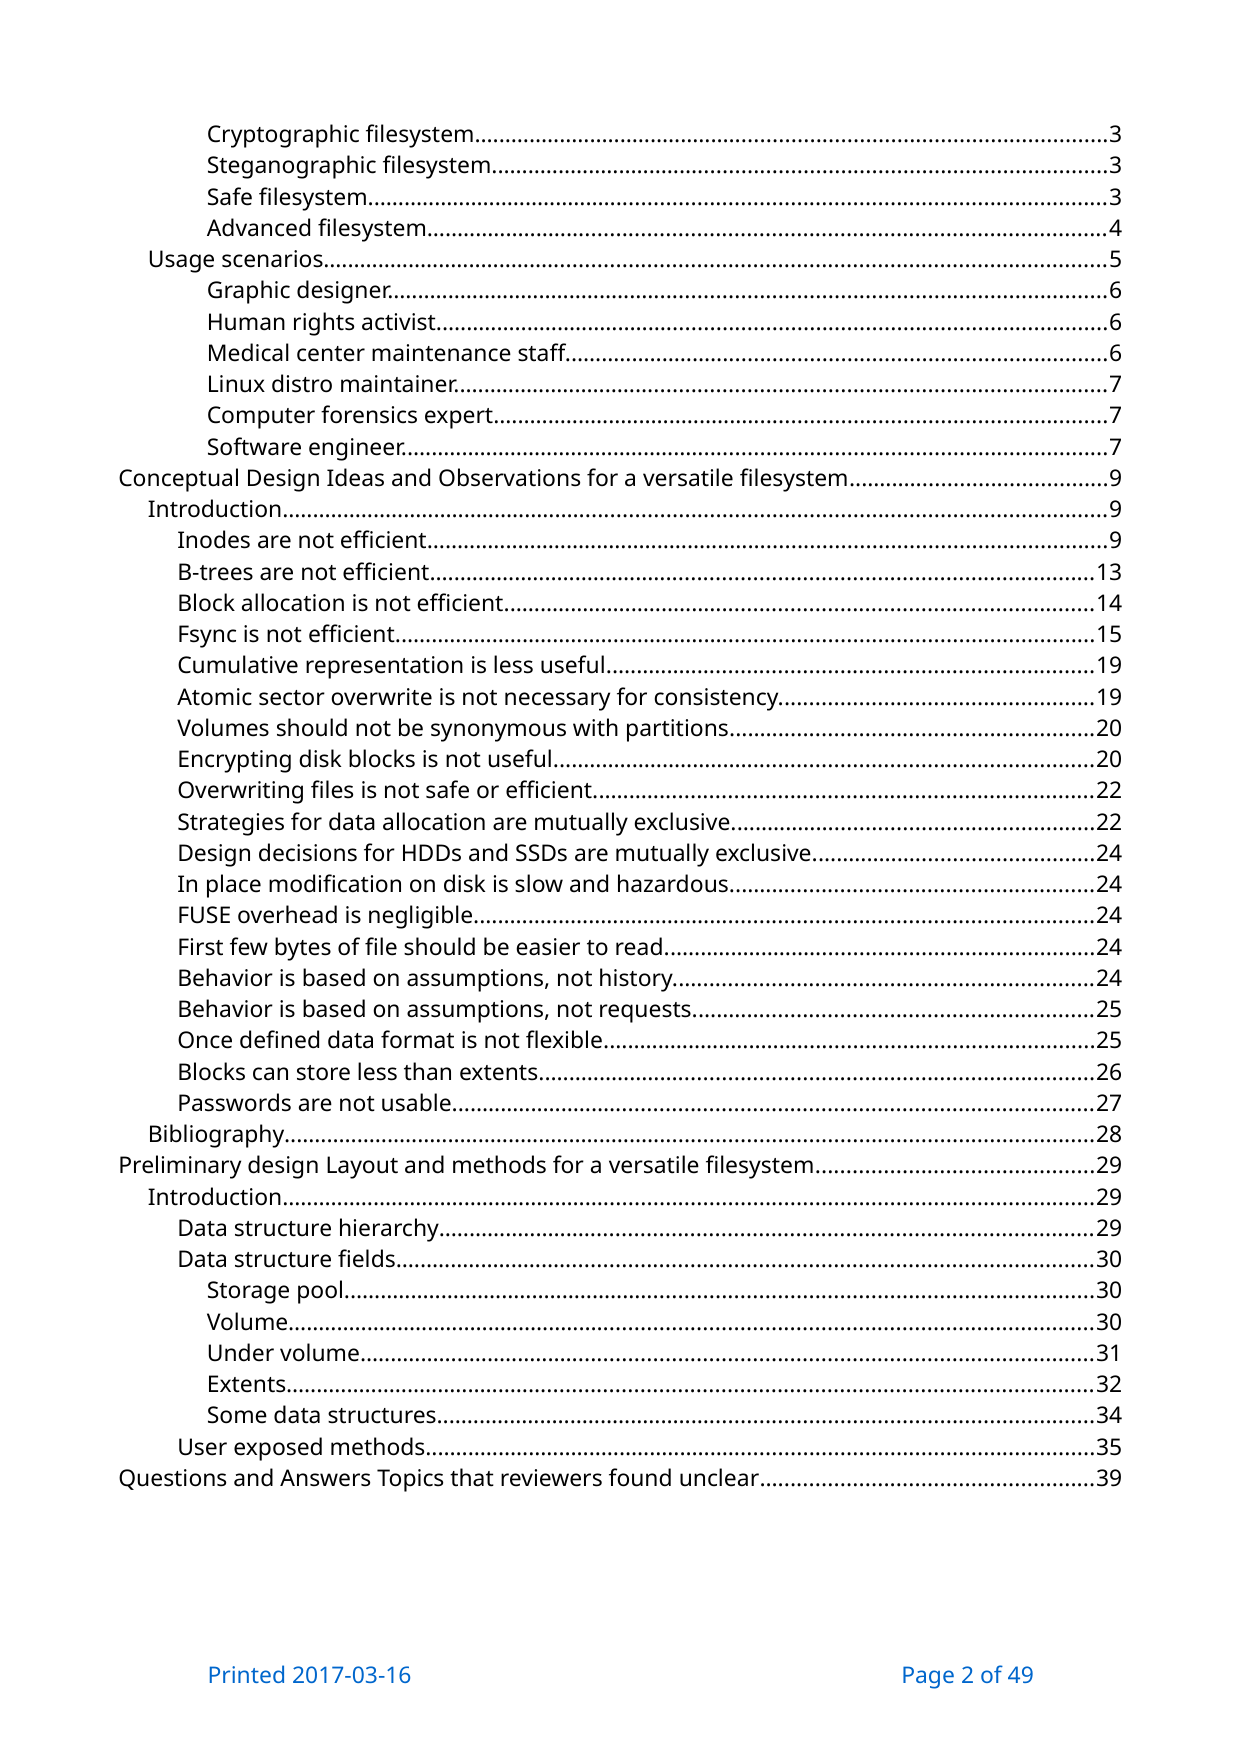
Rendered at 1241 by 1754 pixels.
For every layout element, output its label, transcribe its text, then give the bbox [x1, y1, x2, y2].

text Fsync is not efficient. 15 [177, 618, 1122, 649]
text B-trees are not efficient. 13 [177, 556, 1122, 587]
text Introduction 9 [148, 493, 1122, 524]
text Cryptographic filesystem 3 [207, 118, 1122, 149]
text Volume 30 [207, 1306, 1122, 1337]
text Questions and Answers Topics that reviewers found unclear 39 [118, 1462, 1122, 1493]
text Overwriting files is not safe or efficient. 22 [177, 774, 1122, 806]
text Preliminary design Layout and methods for a versatile filesystem 29 [118, 1149, 1122, 1181]
text Software engineer. 7 [207, 431, 1122, 462]
text User exposed methods 35 [177, 1431, 1122, 1462]
text Graphic designer. 6 [207, 274, 1122, 306]
text In place modification on disk is slow and hazardous. 24 [177, 868, 1122, 899]
text Linux distro maintainer. 7 [207, 368, 1122, 399]
text FUSE overhead is negligible. 24 [177, 899, 1122, 931]
text Advanced filesystem 4 [207, 212, 1122, 243]
text Strategies for data allocation are mutually exclusive. 22 [177, 806, 1122, 837]
text Under volume 31 [207, 1337, 1122, 1368]
text Bibliography 28 [148, 1118, 1122, 1149]
text Human rights activist. 6 [207, 306, 1122, 337]
text Computer forensics expert. 7 [207, 399, 1122, 431]
text Data structure hierarchy 29 [177, 1212, 1122, 1243]
text Usage scenarios 5 [148, 243, 1122, 274]
text Design decisions for HDDs and SSDs are mutually exclusive. 24 [177, 837, 1122, 868]
text Conceptual Design Ideas and Observations for a versatile filesystem 9 [118, 462, 1122, 493]
text Once defined data format is not flexible. 25 [177, 1024, 1122, 1056]
text Steganographic filesystem 3 [207, 149, 1122, 181]
text Behavior is based on assumptions, not requests. 25 [177, 993, 1122, 1024]
text First few bytes of file should be easier to read. 24 [177, 931, 1122, 962]
text Volumes should not be synonymous with partitions. 20 [177, 712, 1122, 743]
text Cumulative representation is less useful. 19 [177, 649, 1122, 681]
text Extents 32 [207, 1368, 1122, 1399]
text Inodes are not efficient. 9 [177, 524, 1122, 556]
text Storage pool 30 [207, 1274, 1122, 1306]
text Passwords are not usable. 27 [177, 1087, 1122, 1118]
text Introduction 29 [148, 1181, 1122, 1212]
text Some data structures 34 [207, 1399, 1122, 1431]
text Encrypting disk blocks is not useful. 20 [177, 743, 1122, 774]
text Safe filesystem 3 [207, 181, 1122, 212]
text Block allocation is not efficient. 14 [177, 587, 1122, 618]
text Medical center maintenance staff. 6 [207, 337, 1122, 368]
text Blocks can store less than extents. 26 [177, 1056, 1122, 1087]
text Data structure fields 30 [177, 1243, 1122, 1274]
text Behavior is based on assumptions, not history. 24 [177, 962, 1122, 993]
text Atomic sector overwrite is not necessary for consistency. 19 [177, 681, 1122, 712]
